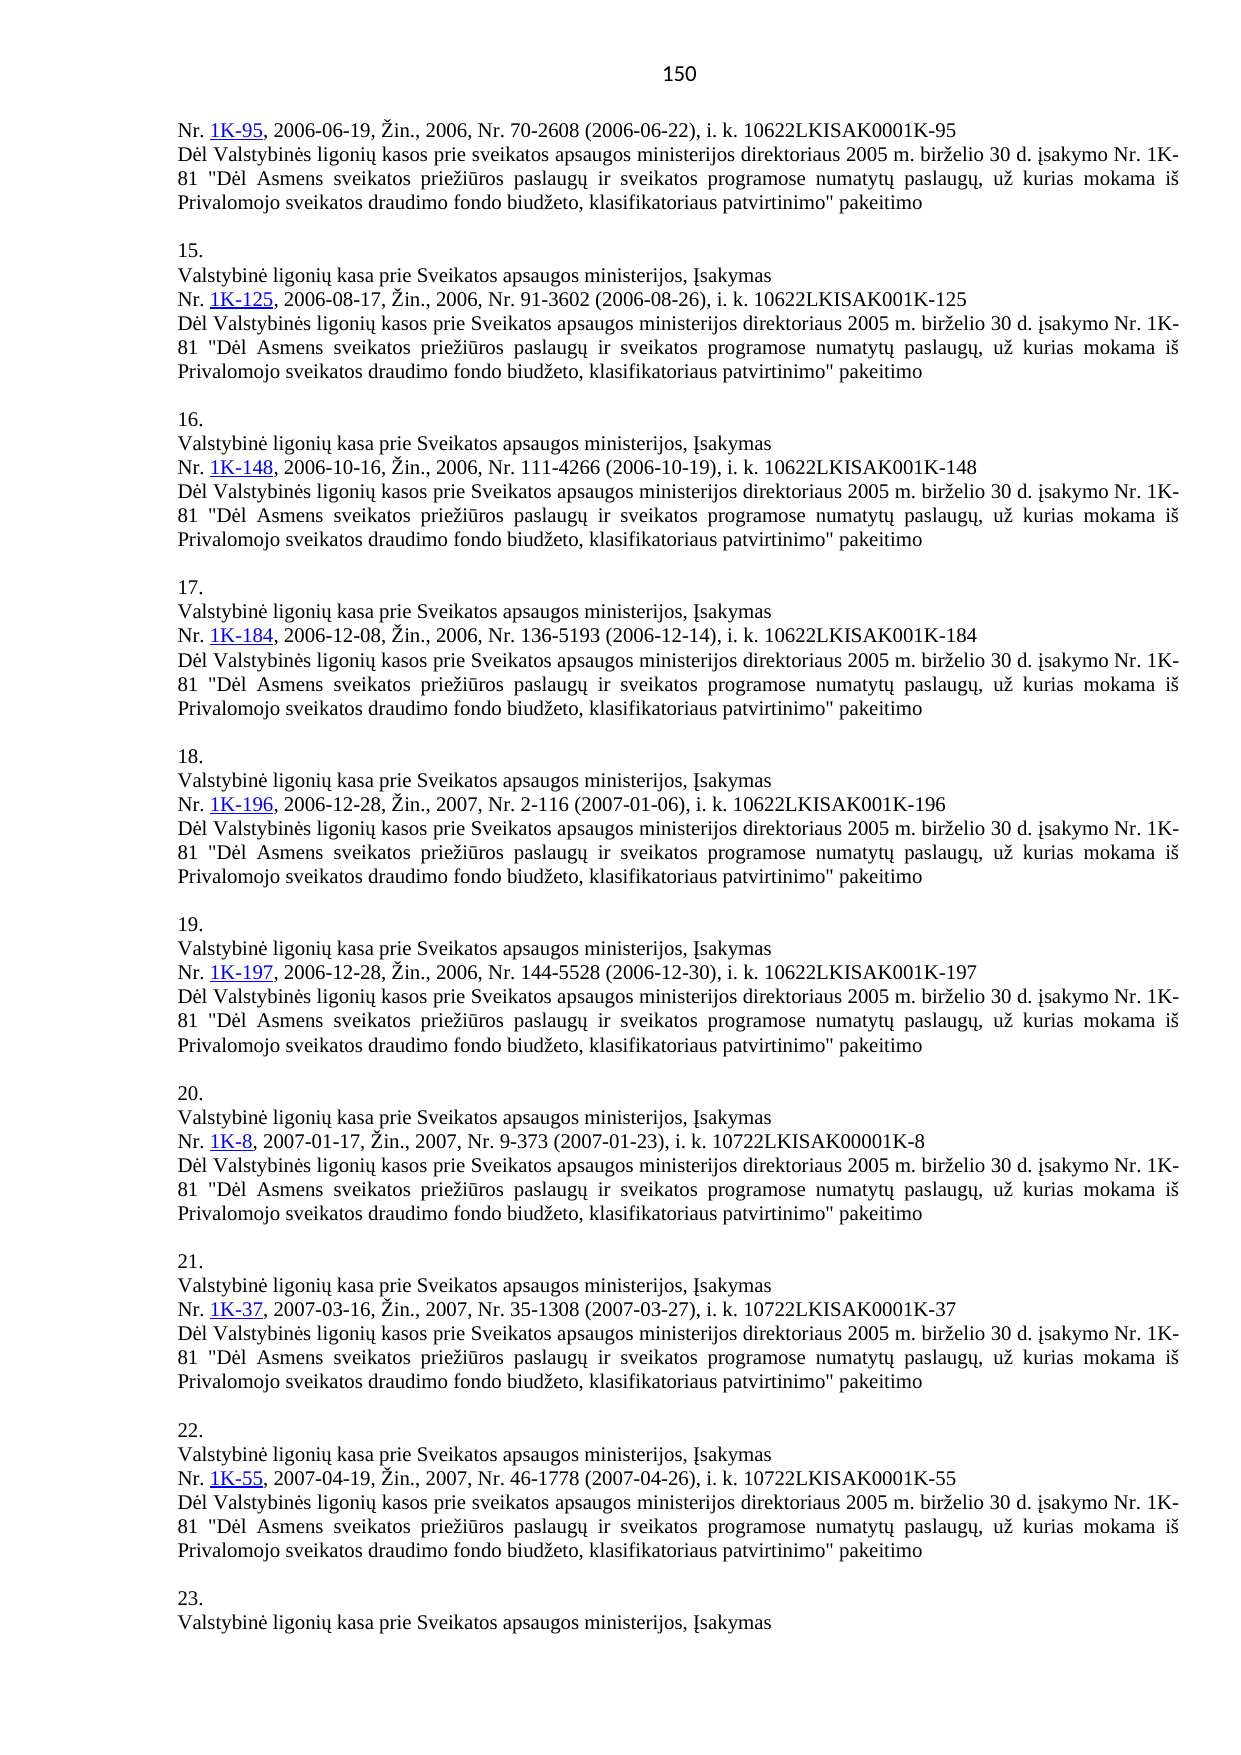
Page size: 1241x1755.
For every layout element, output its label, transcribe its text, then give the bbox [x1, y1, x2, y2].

text Dėl Valstybinės ligonių kasos prie Sveikatos apsaugos ministerijos direktoriaus 2005 m. birželio 30 d. įsakymo Nr. 1K-81 "Dėl Asmens sveikatos priežiūros paslaugų ir sveikatos programose numatytų paslaugų, už kurias mokama iš Privalomojo sveikatos draudimo fondo biudžeto, klasifikatoriaus patvirtinimo" pakeitimo [177, 1153, 1181, 1225]
text Nr. 1K-196, 2006-12-28, Žin., 2007, Nr. 2-116 (2007-01-06), i. k. 10622LKISAK001K-196 [177, 792, 1181, 816]
text Valstybinė ligonių kasa prie Sveikatos apsaugos ministerijos, Įsakymas [177, 599, 1181, 623]
text Valstybinė ligonių kasa prie Sveikatos apsaugos ministerijos, Įsakymas [177, 1105, 1181, 1129]
text Dėl Valstybinės ligonių kasos prie Sveikatos apsaugos ministerijos direktoriaus 2005 m. birželio 30 d. įsakymo Nr. 1K-81 "Dėl Asmens sveikatos priežiūros paslaugų ir sveikatos programose numatytų paslaugų, už kurias mokama iš Privalomojo sveikatos draudimo fondo biudžeto, klasifikatoriaus patvirtinimo" pakeitimo [177, 816, 1181, 888]
text Nr. 1K-8, 2007-01-17, Žin., 2007, Nr. 9-373 (2007-01-23), i. k. 10722LKISAK00001K-8 [177, 1129, 1181, 1153]
text Nr. 1K-148, 2006-10-16, Žin., 2006, Nr. 111-4266 (2006-10-19), i. k. 10622LKISAK001K-148 [177, 455, 1181, 479]
text Dėl Valstybinės ligonių kasos prie Sveikatos apsaugos ministerijos direktoriaus 2005 m. birželio 30 d. įsakymo Nr. 1K-81 "Dėl Asmens sveikatos priežiūros paslaugų ir sveikatos programose numatytų paslaugų, už kurias mokama iš Privalomojo sveikatos draudimo fondo biudžeto, klasifikatoriaus patvirtinimo" pakeitimo [177, 984, 1181, 1057]
text Nr. 1K-95, 2006-06-19, Žin., 2006, Nr. 70-2608 (2006-06-22), i. k. 10622LKISAK0001K-95 [177, 118, 1181, 142]
text 16. [177, 407, 1181, 431]
text 22. [177, 1417, 1181, 1442]
text Nr. 1K-125, 2006-08-17, Žin., 2006, Nr. 91-3602 (2006-08-26), i. k. 10622LKISAK001K-125 [177, 287, 1181, 311]
text 15. [177, 238, 1181, 262]
text Valstybinė ligonių kasa prie Sveikatos apsaugos ministerijos, Įsakymas [177, 768, 1181, 792]
text Valstybinė ligonių kasa prie Sveikatos apsaugos ministerijos, Įsakymas [177, 431, 1181, 455]
text Valstybinė ligonių kasa prie Sveikatos apsaugos ministerijos, Įsakymas [177, 1610, 1181, 1634]
text 17. [177, 575, 1181, 599]
text Valstybinė ligonių kasa prie Sveikatos apsaugos ministerijos, Įsakymas [177, 1273, 1181, 1297]
text Valstybinė ligonių kasa prie Sveikatos apsaugos ministerijos, Įsakymas [177, 262, 1181, 287]
text 19. [177, 912, 1181, 936]
text Dėl Valstybinės ligonių kasos prie Sveikatos apsaugos ministerijos direktoriaus 2005 m. birželio 30 d. įsakymo Nr. 1K-81 "Dėl Asmens sveikatos priežiūros paslaugų ir sveikatos programose numatytų paslaugų, už kurias mokama iš Privalomojo sveikatos draudimo fondo biudžeto, klasifikatoriaus patvirtinimo" pakeitimo [177, 479, 1181, 551]
text Dėl Valstybinės ligonių kasos prie Sveikatos apsaugos ministerijos direktoriaus 2005 m. birželio 30 d. įsakymo Nr. 1K-81 "Dėl Asmens sveikatos priežiūros paslaugų ir sveikatos programose numatytų paslaugų, už kurias mokama iš Privalomojo sveikatos draudimo fondo biudžeto, klasifikatoriaus patvirtinimo" pakeitimo [177, 1321, 1181, 1393]
text 18. [177, 744, 1181, 768]
text 20. [177, 1081, 1181, 1105]
text Valstybinė ligonių kasa prie Sveikatos apsaugos ministerijos, Įsakymas [177, 1442, 1181, 1466]
text 23. [177, 1586, 1181, 1610]
text 21. [177, 1249, 1181, 1273]
text Dėl Valstybinės ligonių kasos prie sveikatos apsaugos ministerijos direktoriaus 2005 m. birželio 30 d. įsakymo Nr. 1K-81 "Dėl Asmens sveikatos priežiūros paslaugų ir sveikatos programose numatytų paslaugų, už kurias mokama iš Privalomojo sveikatos draudimo fondo biudžeto, klasifikatoriaus patvirtinimo" pakeitimo [177, 1490, 1181, 1562]
text Nr. 1K-37, 2007-03-16, Žin., 2007, Nr. 35-1308 (2007-03-27), i. k. 10722LKISAK0001K-37 [177, 1297, 1181, 1321]
text Dėl Valstybinės ligonių kasos prie Sveikatos apsaugos ministerijos direktoriaus 2005 m. birželio 30 d. įsakymo Nr. 1K-81 "Dėl Asmens sveikatos priežiūros paslaugų ir sveikatos programose numatytų paslaugų, už kurias mokama iš Privalomojo sveikatos draudimo fondo biudžeto, klasifikatoriaus patvirtinimo" pakeitimo [177, 647, 1181, 720]
text Nr. 1K-55, 2007-04-19, Žin., 2007, Nr. 46-1778 (2007-04-26), i. k. 10722LKISAK0001K-55 [177, 1466, 1181, 1490]
text Nr. 1K-197, 2006-12-28, Žin., 2006, Nr. 144-5528 (2006-12-30), i. k. 10622LKISAK001K-197 [177, 960, 1181, 984]
text Dėl Valstybinės ligonių kasos prie sveikatos apsaugos ministerijos direktoriaus 2005 m. birželio 30 d. įsakymo Nr. 1K-81 "Dėl Asmens sveikatos priežiūros paslaugų ir sveikatos programose numatytų paslaugų, už kurias mokama iš Privalomojo sveikatos draudimo fondo biudžeto, klasifikatoriaus patvirtinimo" pakeitimo [177, 142, 1181, 214]
text Dėl Valstybinės ligonių kasos prie Sveikatos apsaugos ministerijos direktoriaus 2005 m. birželio 30 d. įsakymo Nr. 1K-81 "Dėl Asmens sveikatos priežiūros paslaugų ir sveikatos programose numatytų paslaugų, už kurias mokama iš Privalomojo sveikatos draudimo fondo biudžeto, klasifikatoriaus patvirtinimo" pakeitimo [177, 311, 1181, 383]
text Nr. 1K-184, 2006-12-08, Žin., 2006, Nr. 136-5193 (2006-12-14), i. k. 10622LKISAK001K-184 [177, 623, 1181, 647]
text Valstybinė ligonių kasa prie Sveikatos apsaugos ministerijos, Įsakymas [177, 936, 1181, 960]
